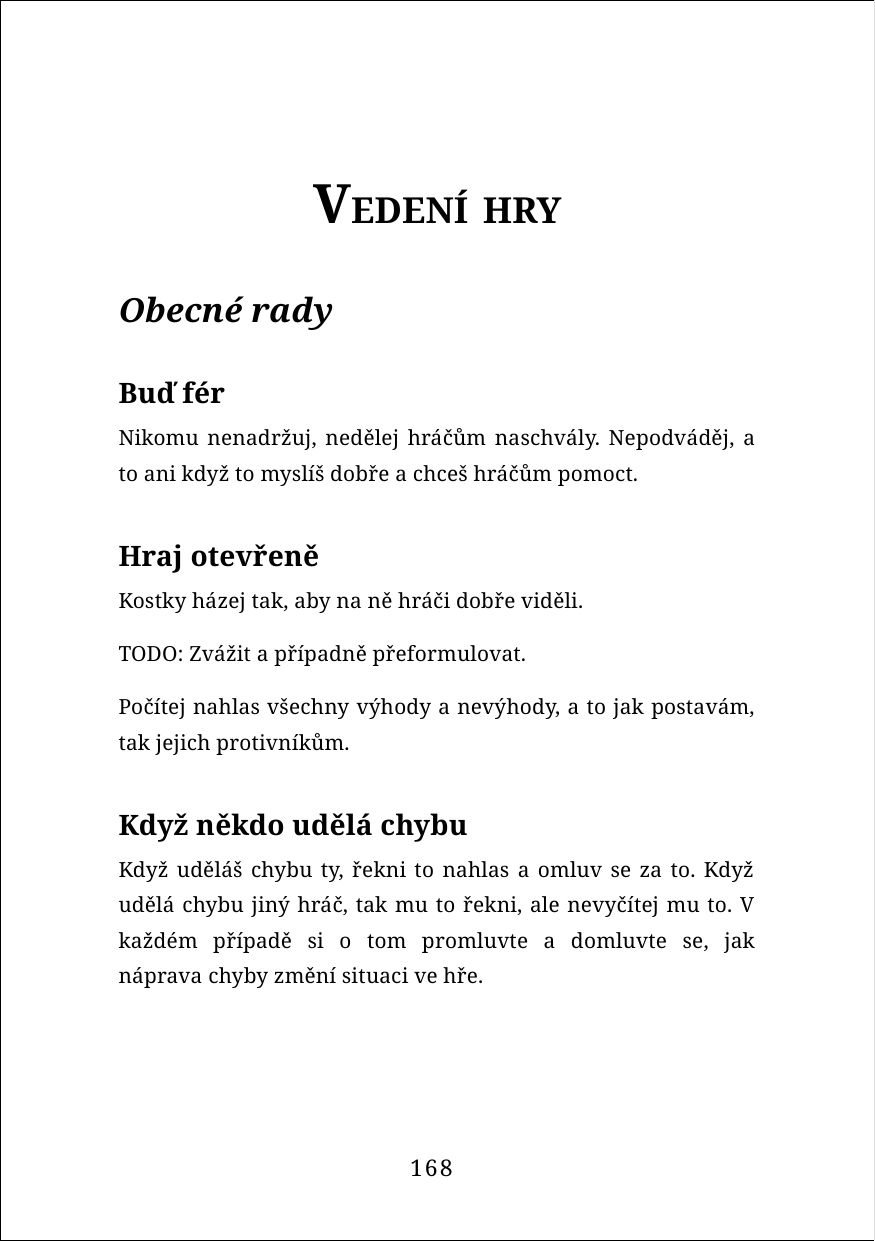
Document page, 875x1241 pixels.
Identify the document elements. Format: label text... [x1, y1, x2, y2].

subtitle Vedení hry [118, 166, 756, 239]
subtitle Když někdo udělá chybu [118, 805, 756, 843]
subtitle Obecné rady [118, 287, 756, 332]
text Když uděláš chybu ty, řekni to nahlas a omluv se za to. Když udělá chybu jiný hráč, tak mu to řekni, ale nevyčítej mu to. V každém případě si o tom promluvte a domluvte se, jak náprava chyby změní situaci ve hře. [118, 855, 756, 990]
text Kostky házej tak, aby na ně hráči dobře viděli. [118, 586, 756, 614]
text TODO: Zvážit a případně přeformulovat. [118, 639, 756, 668]
text Počítej nahlas všechny výhody a nevýhody, a to jak postavám, tak jejich protivníkům. [118, 692, 756, 756]
subtitle Hraj otevřeně [118, 536, 756, 574]
text Nikomu nenadržuj, nedělej hráčům naschvály. Nepodváděj, a to ani když to myslíš dobře a chceš hráčům pomoct. [118, 423, 756, 487]
subtitle Buď fér [118, 373, 756, 412]
